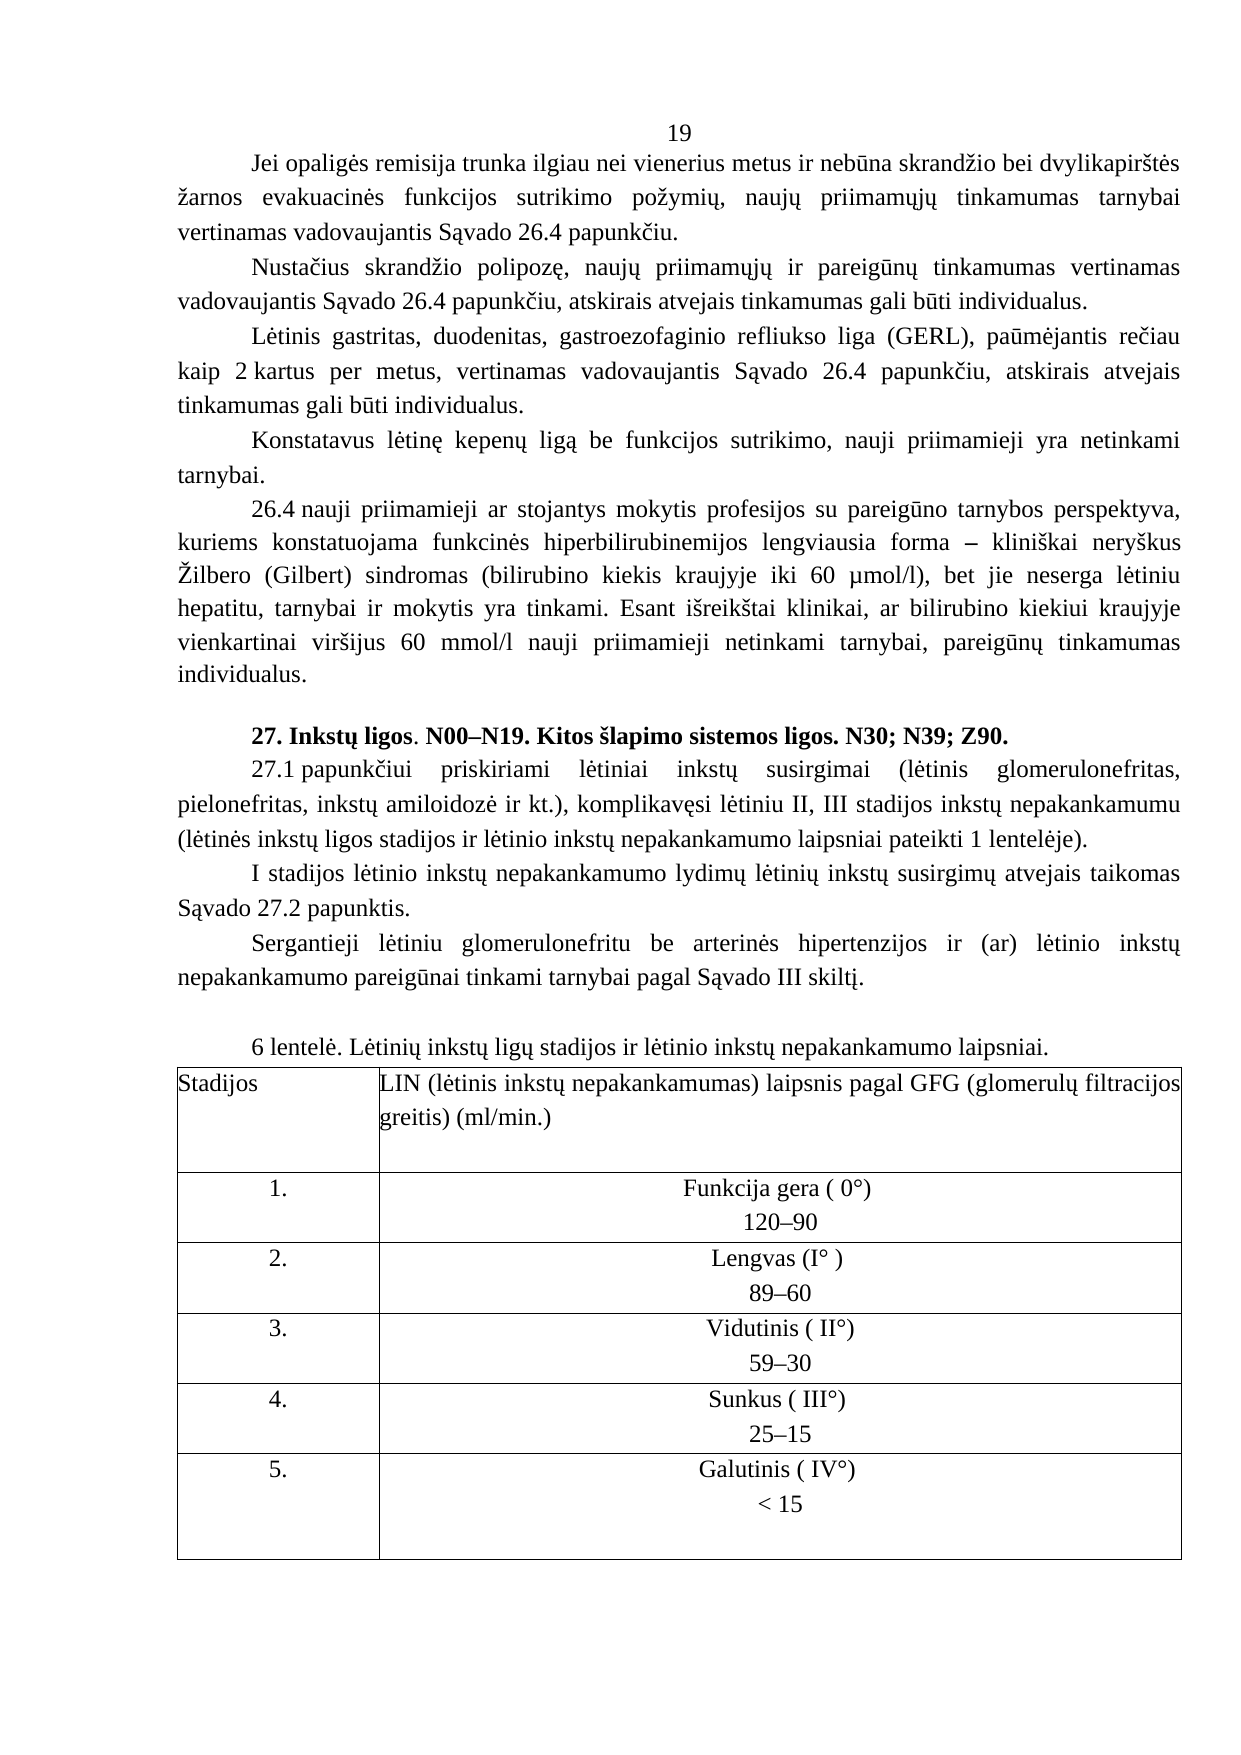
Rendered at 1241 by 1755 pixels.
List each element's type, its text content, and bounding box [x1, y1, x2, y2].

table_cell 3. [178, 1314, 379, 1383]
text 6 lentelė. Lėtinių inkstų ligų stadijos ir lėtinio inkstų nepakankamumo laipsniai. [177, 1032, 1181, 1061]
table_cell Lengvas (I° ) 89–60 [380, 1243, 1181, 1312]
text 26.4 nauji priimamieji ar stojantys mokytis profesijos su pareigūno tarnybos perspektyva, kuriems konstatuojama funkcinės hiperbilirubinemijos lengviausia forma – kliniškai neryškus Žilbero (Gilbert) sindromas (bilirubino kiekis kraujyje iki 60 µmol/l), bet jie neserga lėtiniu hepatitu, tarnybai ir mokytis yra tinkami. Esant išreikštai klinikai, ar bilirubino kiekiui kraujyje vienkartinai viršijus 60 mmol/l nauji priimamieji netinkami tarnybai, pareigūnų tinkamumas individualus. [177, 494, 1181, 688]
table_cell Galutinis ( IV°) < 15 [380, 1454, 1181, 1558]
text Jei opaligės remisija trunka ilgiau nei vienerius metus ir nebūna skrandžio bei dvylikapirštės žarnos evakuacinės funkcijos sutrikimo požymių, naujų priimamųjų tinkamumas tarnybai vertinamas vadovaujantis Sąvado 26.4 papunkčiu. [177, 148, 1181, 246]
text Sergantieji lėtiniu glomerulonefritu be arterinės hipertenzijos ir (ar) lėtinio inkstų nepakankamumo pareigūnai tinkami tarnybai pagal Sąvado III skiltį. [177, 928, 1181, 991]
text 27. Inkstų ligos. N00–N19. Kitos šlapimo sistemos ligos. N30; N39; Z90. [177, 721, 1181, 750]
table_cell Sunkus ( III°) 25–15 [380, 1384, 1181, 1453]
table_header LIN (lėtinis inkstų nepakankamumas) laipsnis pagal GFG (glomerulų filtracijos greitis) (ml/min.) [380, 1068, 1181, 1172]
text I stadijos lėtinio inkstų nepakankamumo lydimų lėtinių inkstų susirgimų atvejais taikomas Sąvado 27.2 papunktis. [177, 858, 1181, 922]
table_cell 5. [178, 1454, 379, 1558]
text Lėtinis gastritas, duodenitas, gastroezofaginio refliukso liga (GERL), paūmėjantis rečiau kaip 2 kartus per metus, vertinamas vadovaujantis Sąvado 26.4 papunkčiu, atskirais atvejais tinkamumas gali būti individualus. [177, 321, 1181, 419]
text Nustačius skrandžio polipozę, naujų priimamųjų ir pareigūnų tinkamumas vertinamas vadovaujantis Sąvado 26.4 papunkčiu, atskirais atvejais tinkamumas gali būti individualus. [177, 252, 1181, 315]
table_cell 2. [178, 1243, 379, 1312]
table_cell 1. [178, 1173, 379, 1242]
text 27.1 papunkčiui priskiriami lėtiniai inkstų susirgimai (lėtinis glomerulonefritas, pielonefritas, inkstų amiloidozė ir kt.), komplikavęsi lėtiniu II, III stadijos inkstų nepakankamumu (lėtinės inkstų ligos stadijos ir lėtinio inkstų nepakankamumo laipsniai pateikti 1 lentelėje). [177, 754, 1181, 852]
table_cell Vidutinis ( II°) 59–30 [380, 1314, 1181, 1383]
table_cell Funkcija gera ( 0°) 120–90 [380, 1173, 1181, 1242]
table_cell 4. [178, 1384, 379, 1453]
table_header Stadijos [178, 1068, 379, 1172]
text Konstatavus lėtinę kepenų ligą be funkcijos sutrikimo, nauji priimamieji yra netinkami tarnybai. [177, 425, 1181, 488]
